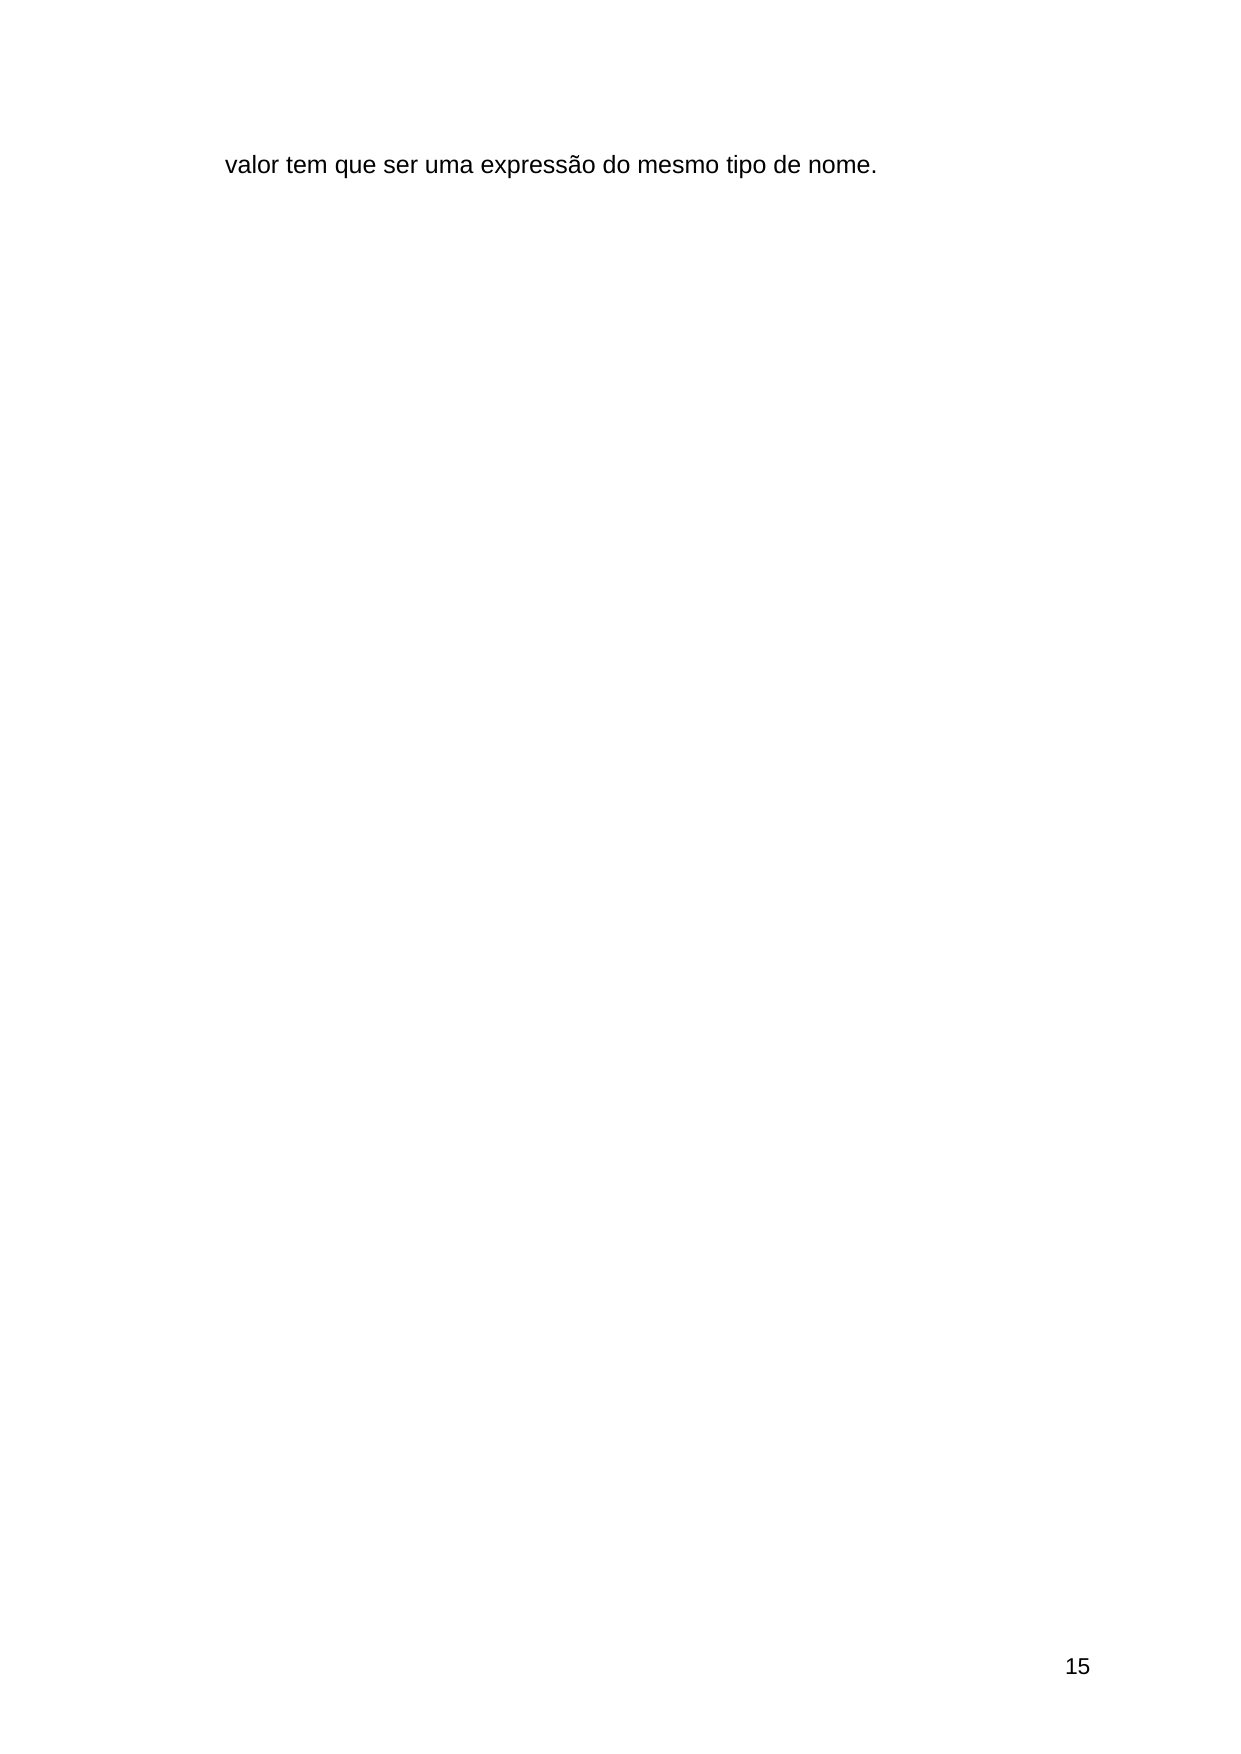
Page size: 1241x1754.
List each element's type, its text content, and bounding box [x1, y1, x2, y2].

text valor tem que ser uma expressão do mesmo tipo de nome. [225, 150, 1090, 179]
